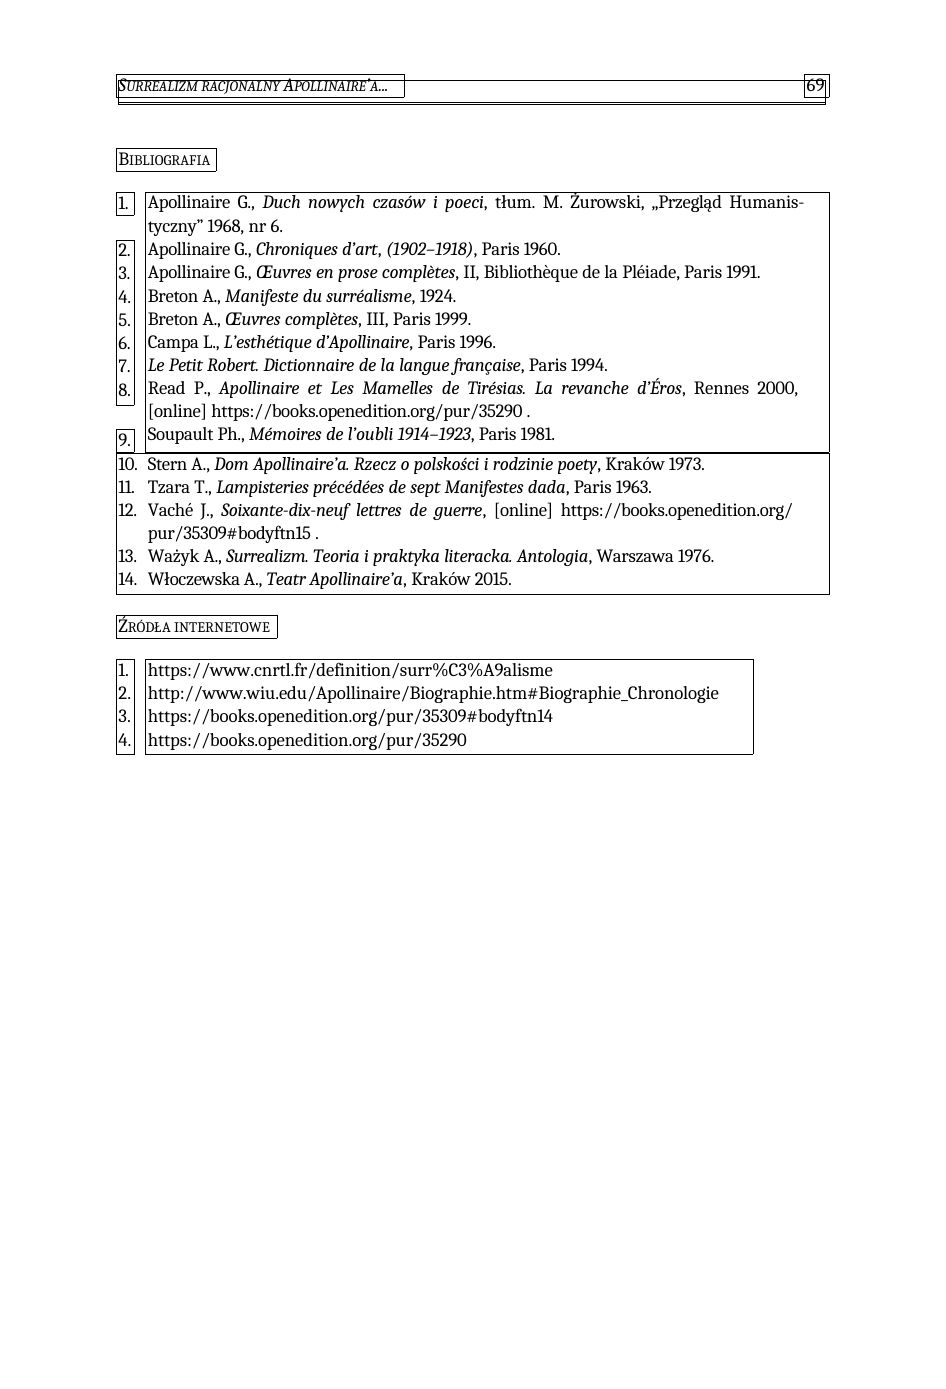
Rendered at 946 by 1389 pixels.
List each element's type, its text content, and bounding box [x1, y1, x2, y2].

text 3. [118, 263, 134, 284]
text Apollinaire G., Chroniques d’art, (1902–1918), Paris 1960. [148, 238, 829, 260]
text ŹRÓDŁA INTERNETOWE [118, 616, 277, 637]
list Ważyk A., Surrealizm. Teoria i praktyka literacka. Antologia, Warszawa 1976. [118, 546, 829, 567]
text Breton A., Œuvres complètes, III, Paris 1999. Campa L., L’esthétique d’Apollinaire, Paris 1996. [148, 308, 516, 353]
text 7. [118, 356, 134, 377]
text 2. [118, 683, 134, 704]
text 6. [118, 332, 134, 354]
text https://www.cnrtl.fr/definition/surr%C3%A9alisme http://www.wiu.edu/Apollinaire/Biographie.htm#Biographie_Chronologie https://books.openedition.org/pur/35309#bodyftn14 https://books.openedition.org/pur/35290 [148, 660, 751, 751]
text 1. [118, 193, 134, 213]
text 3. [118, 706, 134, 728]
text 4. [118, 286, 134, 308]
text 1. [118, 660, 134, 681]
text [118, 75, 404, 80]
list Stern A., Dom Apollinaire’a. Rzecz o polskości i rodzinie poety, Kraków 1973. [118, 454, 829, 474]
list Vaché J., Soixante-dix-neuf lettres de guerre, [online] https://books.openedition.org/ pur/35309#bodyftn15 . [118, 500, 827, 544]
text 69 [806, 75, 829, 96]
list Tzara T., Lampisteries précédées de sept Manifestes dada, Paris 1963. [118, 476, 829, 498]
text Le Petit Robert. Dictionnaire de la langue française, Paris 1994. [148, 354, 829, 376]
text 4. [118, 729, 134, 751]
text Read P., Apollinaire et Les Mamelles de Tirésias. La revanche d’Éros, Rennes 2000, [online] https://books.openedition.org/pur/35290 . [148, 377, 827, 422]
text 2. [118, 241, 134, 261]
text BIBLIOGRAFIA [118, 149, 216, 170]
text 5. [118, 309, 134, 331]
text 8. [118, 379, 134, 401]
text Apollinaire G., Œuvres en prose complètes, II, Bibliothèque de la Pléiade, Paris 1991. Breton A., Manifeste du surréalisme, 1924. [148, 262, 792, 307]
text SURREALIZM RACJONALNY APOLLINAIRE’A... [119, 81, 404, 96]
text Apollinaire G., Duch nowych czasów i poeci, tłum. M. Żurowski, „Przegląd Humanis- tyczny” 1968, nr 6. [148, 193, 827, 237]
text 9. [118, 430, 134, 451]
text Soupault Ph., Mémoires de l’oubli 1914–1923, Paris 1981. [148, 424, 829, 446]
list Włoczewska A., Teatr Apollinaire’a, Kraków 2015. [118, 569, 829, 590]
